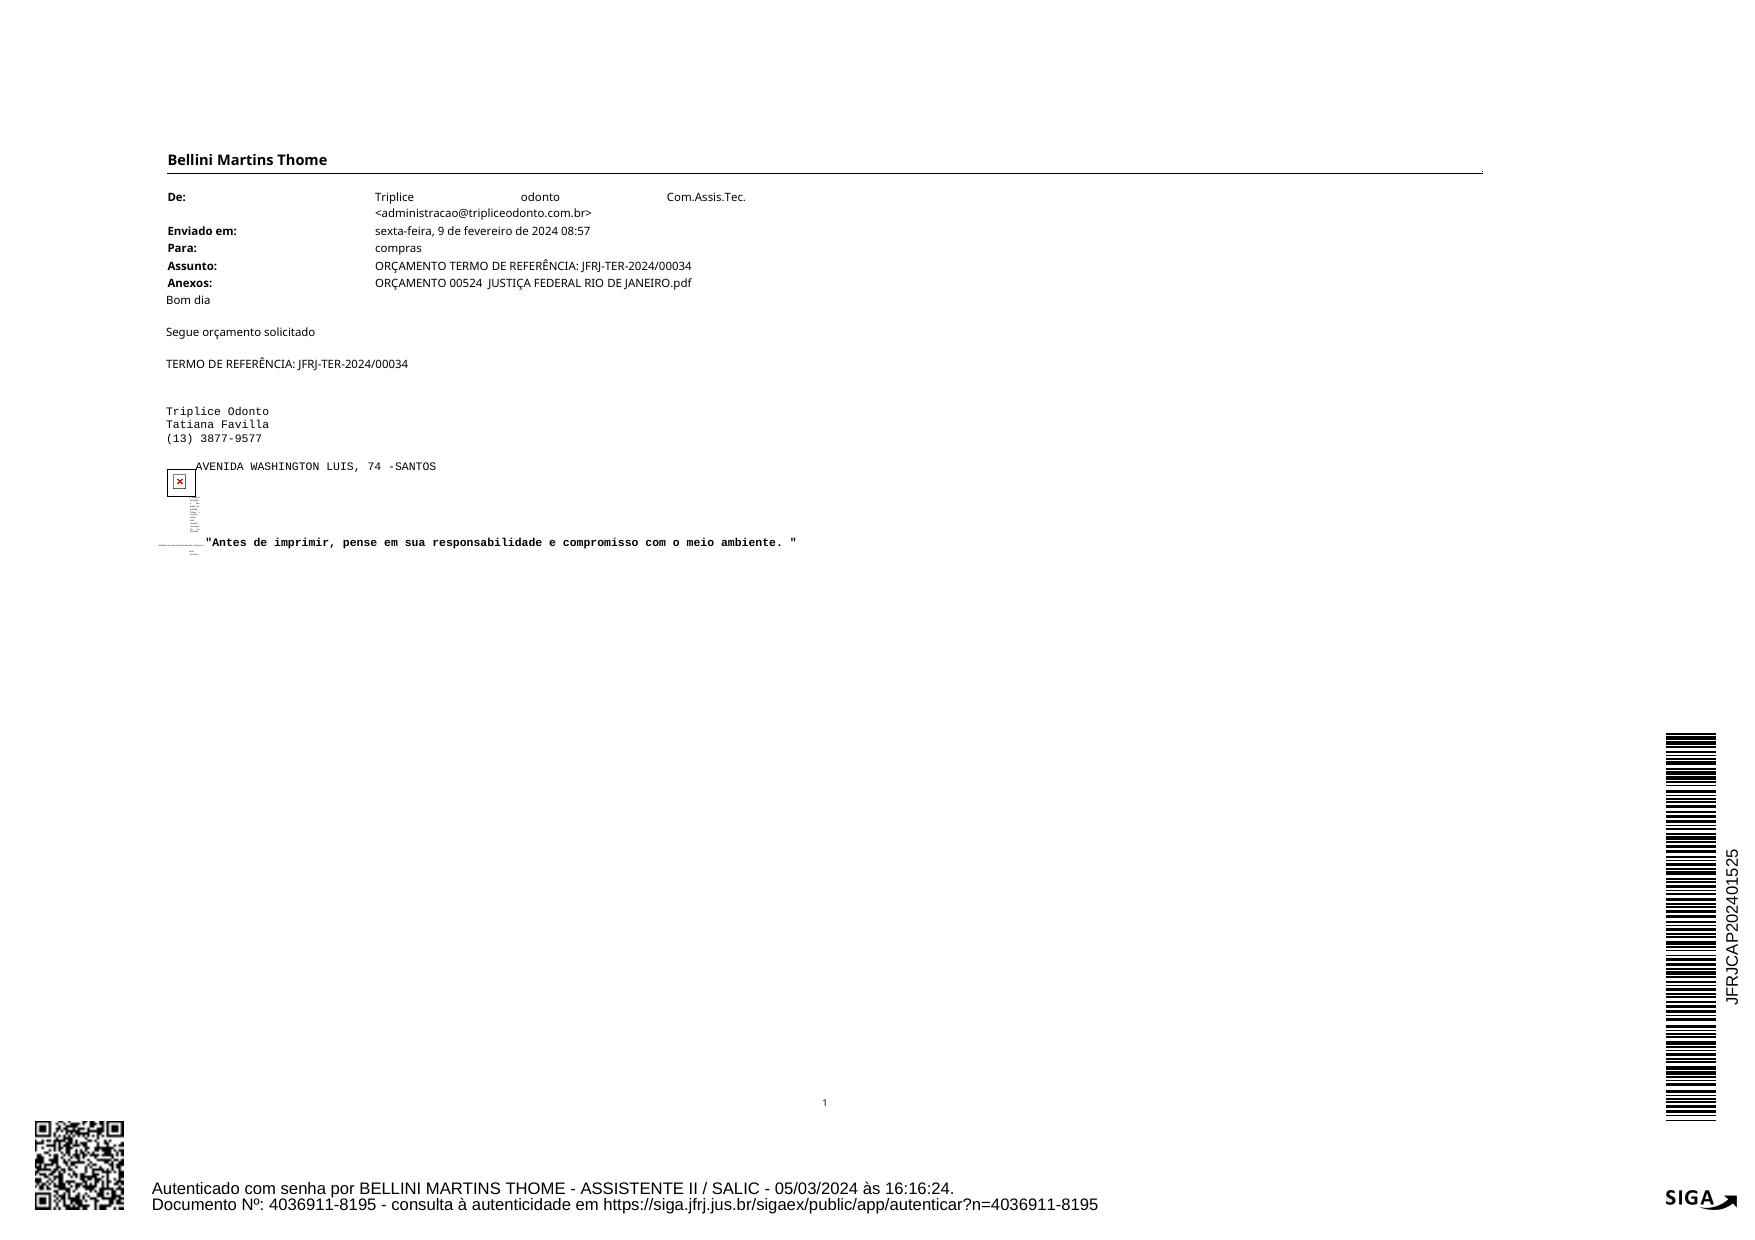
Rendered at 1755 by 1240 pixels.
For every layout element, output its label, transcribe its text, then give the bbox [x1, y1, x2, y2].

text AVENIDA WASHINGTON LUIS, 74 -SANTOS [166, 461, 1604, 474]
table_cell ORÇAMENTO TERMO DE REFERÊNCIA: JFRJ-TER-2024/00034 [375, 258, 746, 275]
table_cell Assunto: [167, 258, 375, 275]
table_cell Anexos: [167, 275, 375, 292]
table_header Triplice odonto Com.Assis.Tec. <administracao@tripliceodonto.com.br> [375, 189, 746, 223]
text Tatiana Favilla [166, 419, 1604, 432]
text Triplice Odonto [166, 405, 1604, 418]
table_header De: [167, 189, 375, 223]
text Segue orçamento solicitado [166, 324, 1604, 340]
text TERMO DE REFERÊNCIA: JFRJ-TER-2024/00034 [166, 357, 1604, 372]
text (13) 3877-9577 [166, 433, 1604, 446]
table_cell sexta-feira, 9 de fevereiro de 2024 08:57 [375, 223, 746, 240]
table_cell compras [375, 240, 746, 258]
text Bom dia [166, 292, 1604, 308]
text Verifique se o aponta para vínculoo arquivo e o "Antes de imprimir, pense em sua responsabilidade e compromisso com o meio ambiente. " [150, 537, 803, 550]
table_cell Enviado em: [167, 223, 375, 240]
table_cell Para: [167, 240, 375, 258]
text Bellini Martins Thome [167, 150, 1604, 170]
table_cell ORÇAMENTO 00524 JUSTIÇA FEDERAL RIO DE JANEIRO.pdf [375, 275, 746, 292]
